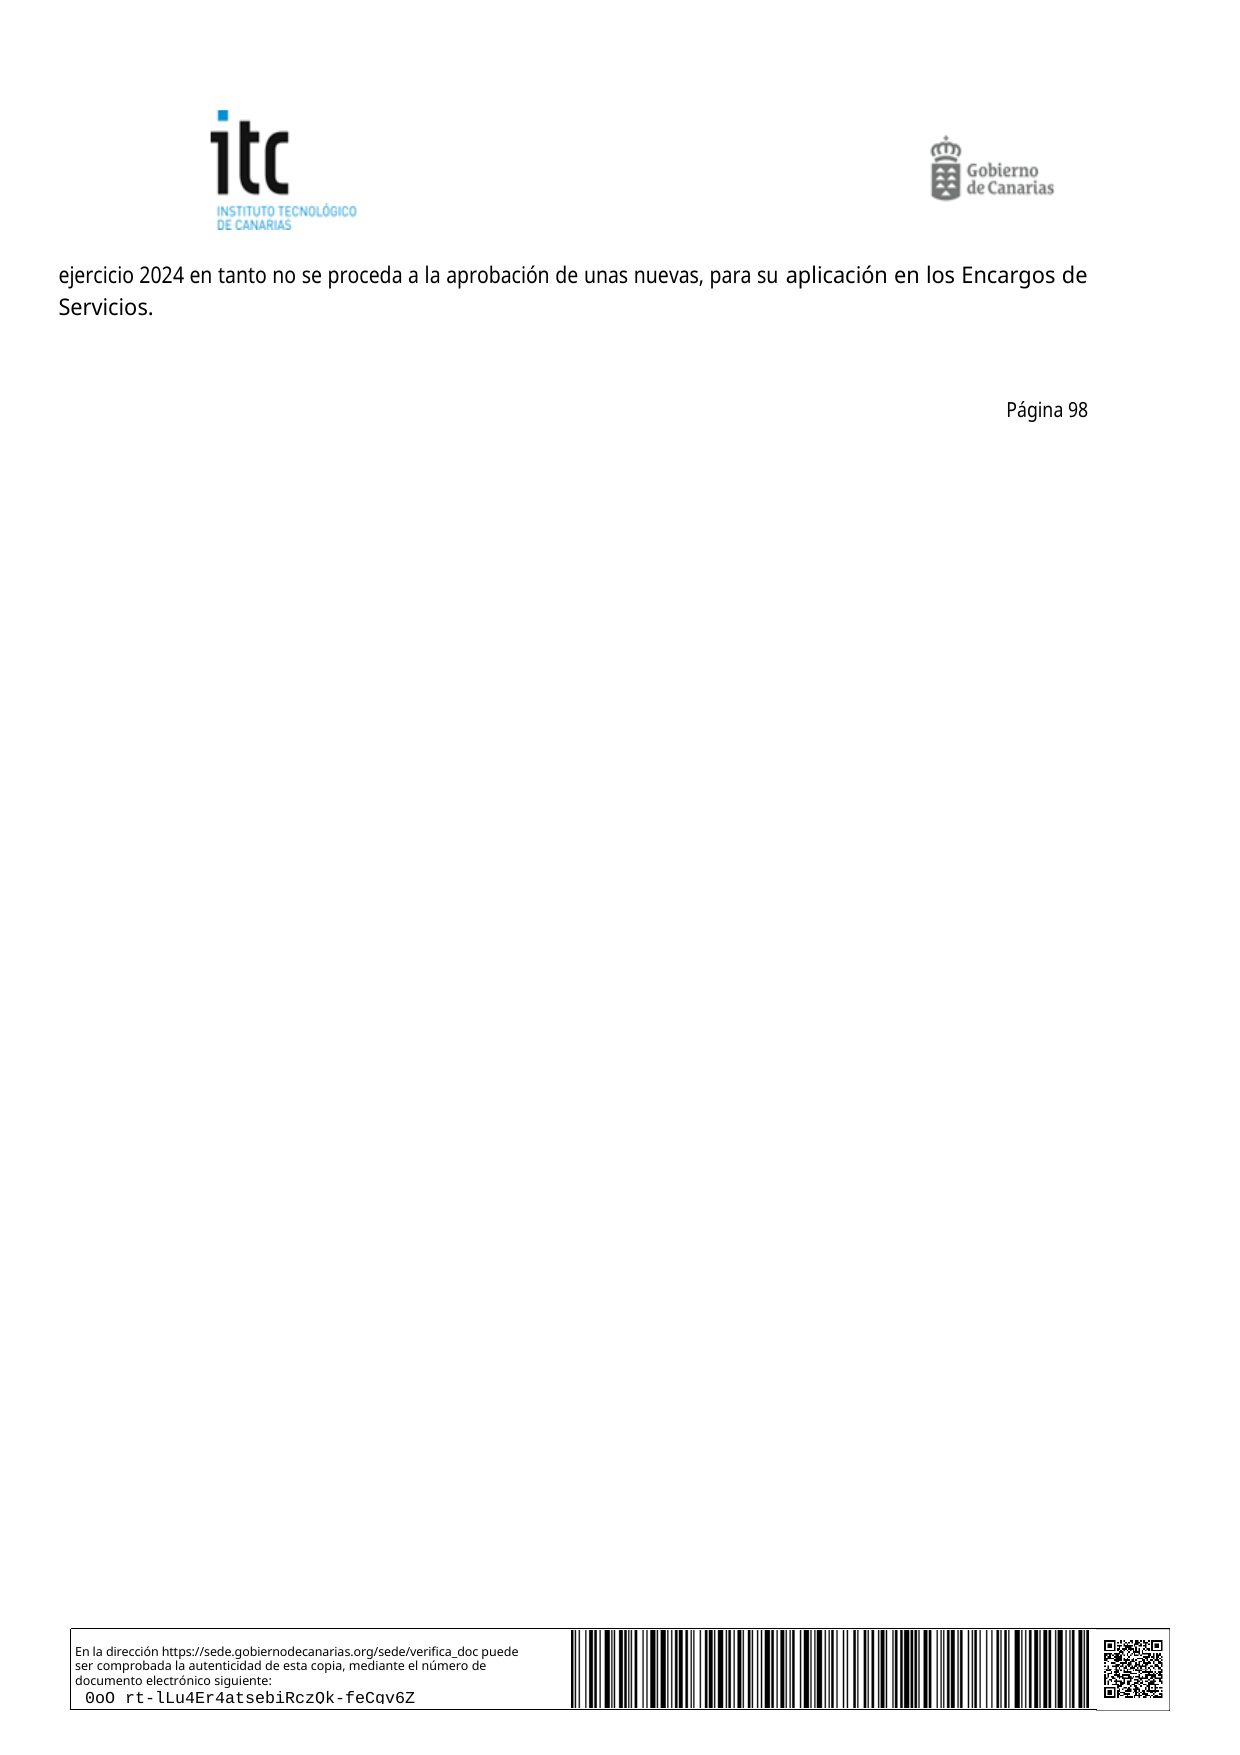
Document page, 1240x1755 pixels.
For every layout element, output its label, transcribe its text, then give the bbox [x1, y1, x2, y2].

text Página 98 [58, 395, 1088, 423]
list ejercicio 2024 en tanto no se proceda a la aprobación de unas nuevas, para su aplicación en los Encargos de Servicios. [58, 259, 1087, 322]
